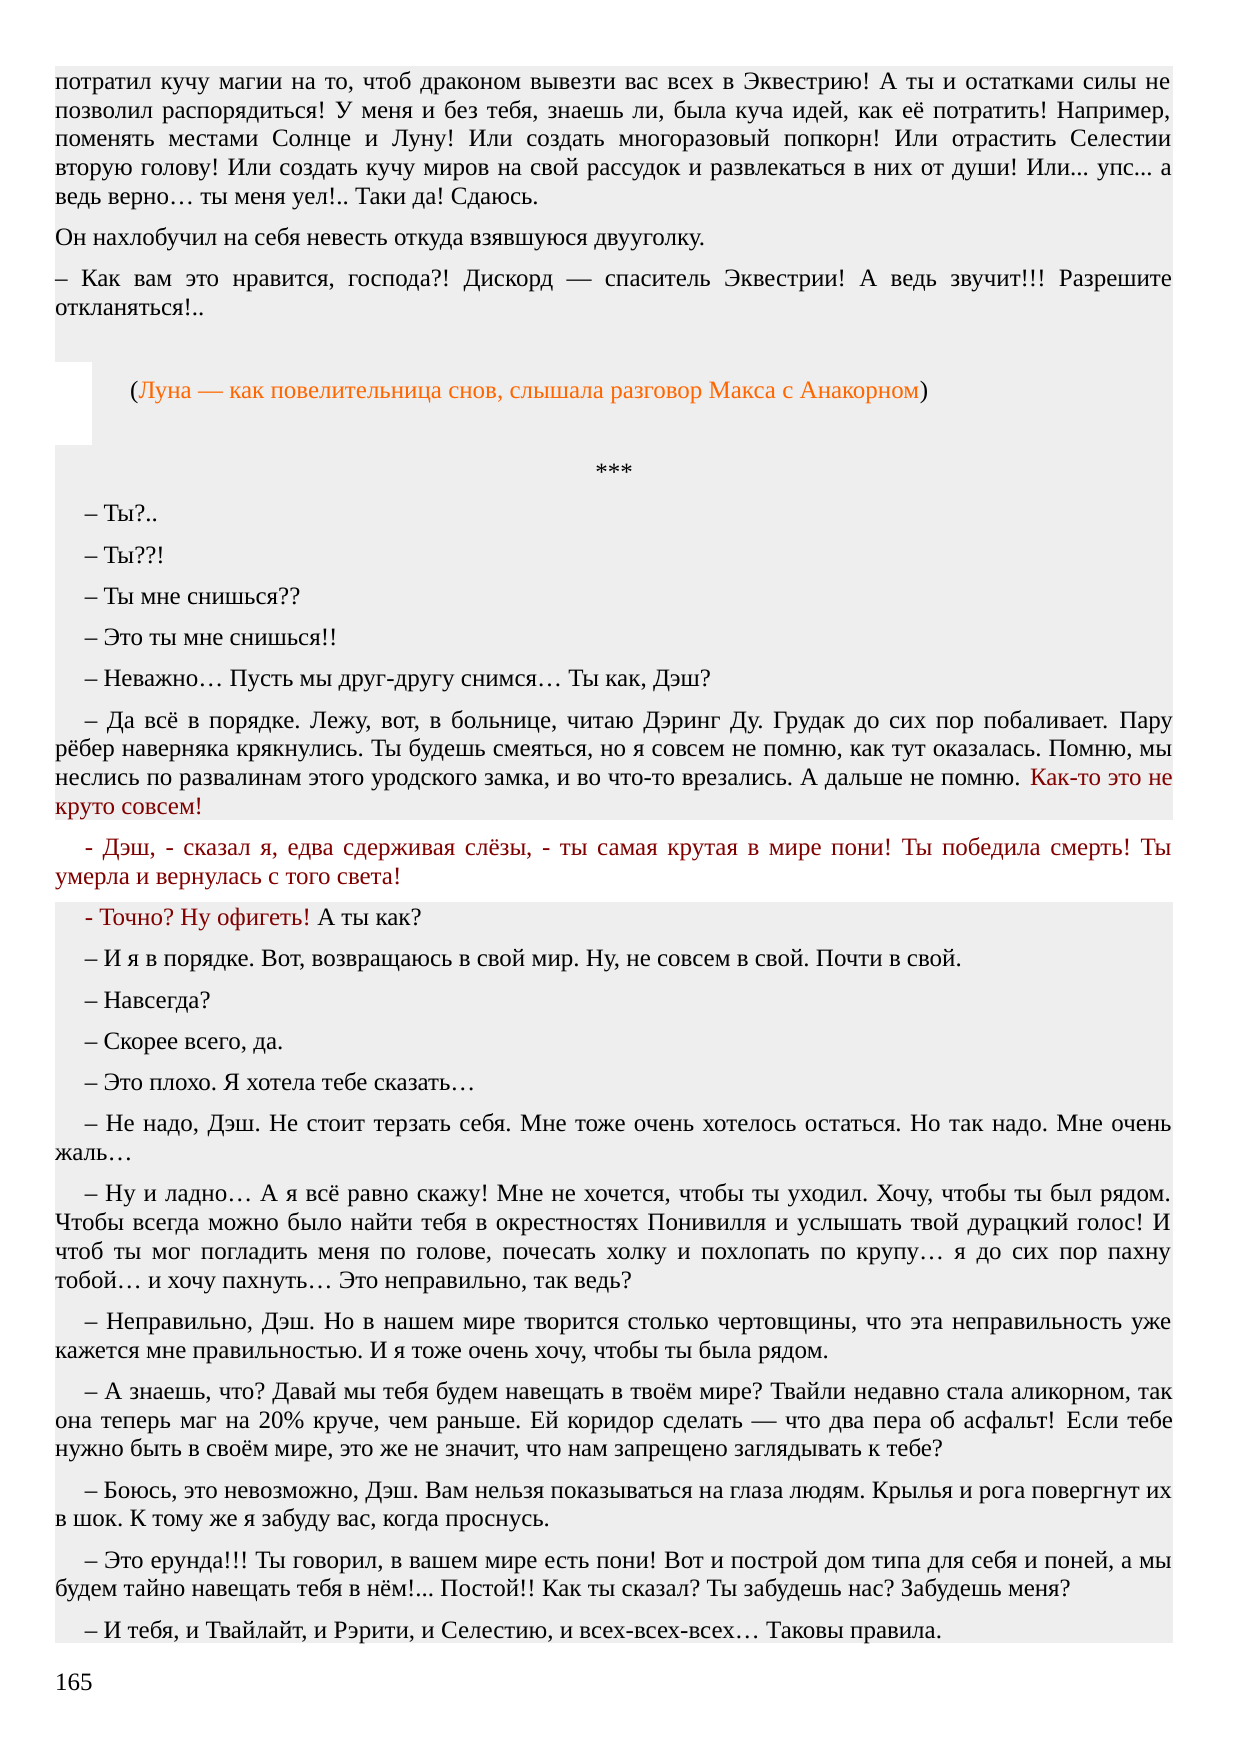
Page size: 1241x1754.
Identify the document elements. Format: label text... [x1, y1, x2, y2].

text – Это ты мне снишься!! [55, 622, 1173, 651]
text – И тебя, и Твайлайт, и Рэрити, и Селестию, и всех-всех-всех… Таковы правила. [55, 1615, 1173, 1643]
text – И я в порядке. Вот, возвращаюсь в свой мир. Ну, не совсем в свой. Почти в свой. [55, 943, 1173, 972]
list (Луна — как повелительница снов, слышала разговор Макса с Анакорном) [92, 375, 1173, 403]
text – Навсегда? [55, 985, 1173, 1013]
text – Неважно… Пусть мы друг-другу снимся… Ты как, Дэш? [55, 663, 1173, 692]
text – Боюсь, это невозможно, Дэш. Вам нельзя показываться на глаза людям. Крылья и рога повергнут их в шок. К тому же я забуду вас, когда проснусь. [55, 1475, 1173, 1532]
text Он нахлобучил на себя невесть откуда взявшуюся двууголку. [55, 222, 1173, 251]
text – Не надо, Дэш. Не стоит терзать себя. Мне тоже очень хотелось остаться. Но так надо. Мне очень жаль… [55, 1108, 1173, 1166]
text – А знаешь, что? Давай мы тебя будем навещать в твоём мире? Твайли недавно стала аликорном, так она теперь маг на 20% круче, чем раньше. Ей коридор сделать — что два пера об асфальт! Если тебе нужно быть в своём мире, это же не значит, что нам запрещено заглядывать к тебе? [55, 1376, 1173, 1462]
text – Ну и ладно… А я всё равно скажу! Мне не хочется, чтобы ты уходил. Хочу, чтобы ты был рядом. Чтобы всегда можно было найти тебя в окрестностях Понивилля и услышать твой дурацкий голос! И чтоб ты мог погладить меня по голове, почесать холку и похлопать по крупу… я до сих пор пахну тобой… и хочу пахнуть… Это неправильно, так ведь? [55, 1178, 1173, 1293]
text – Да всё в порядке. Лежу, вот, в больнице, читаю Дэринг Ду. Грудак до сих пор побаливает. Пару рёбер наверняка крякнулись. Ты будешь смеяться, но я совсем не помню, как тут оказалась. Помню, мы неслись по развалинам этого уродского замка, и во что-то врезались. А дальше не помню. Как-то это не круто совсем! [55, 705, 1173, 820]
text - Дэш, - сказал я, едва сдерживая слёзы, - ты самая крутая в мире пони! Ты победила смерть! Ты умерла и вернулась с того света! [55, 832, 1173, 890]
text – Неправильно, Дэш. Но в нашем мире творится столько чертовщины, что эта неправильность уже кажется мне правильностью. И я тоже очень хочу, чтобы ты была рядом. [55, 1306, 1173, 1363]
text – Ты??! [55, 540, 1173, 568]
text – Скорее всего, да. [55, 1026, 1173, 1055]
text – Ты?.. [55, 498, 1173, 527]
text потратил кучу магии на то, чтоб драконом вывезти вас всех в Эквестрию! А ты и остатками силы не позволил распорядиться! У меня и без тебя, знаешь ли, была куча идей, как её потратить! Например, поменять местами Солнце и Луну! Или создать многоразовый попкорн! Или отрастить Селестии вторую голову! Или создать кучу миров на свой рассудок и развлекаться в них от души! Или... упс... а ведь верно… ты меня уел!.. Таки да! Сдаюсь. [55, 66, 1173, 210]
text – Это плохо. Я хотела тебе сказать… [55, 1067, 1173, 1096]
text – Это ерунда!!! Ты говорил, в вашем мире есть пони! Вот и построй дом типа для себя и поней, а мы будем тайно навещать тебя в нём!... Постой!! Как ты сказал? Ты забудешь нас? Забудешь меня? [55, 1545, 1173, 1602]
text – Ты мне снишься?? [55, 581, 1173, 610]
text - Точно? Ну офигеть! А ты как? [55, 902, 1173, 931]
text – Как вам это нравится, господа?! Дискорд — спаситель Эквестрии! А ведь звучит!!! Разрешите откланяться!.. [55, 263, 1173, 321]
text *** [55, 457, 1173, 486]
